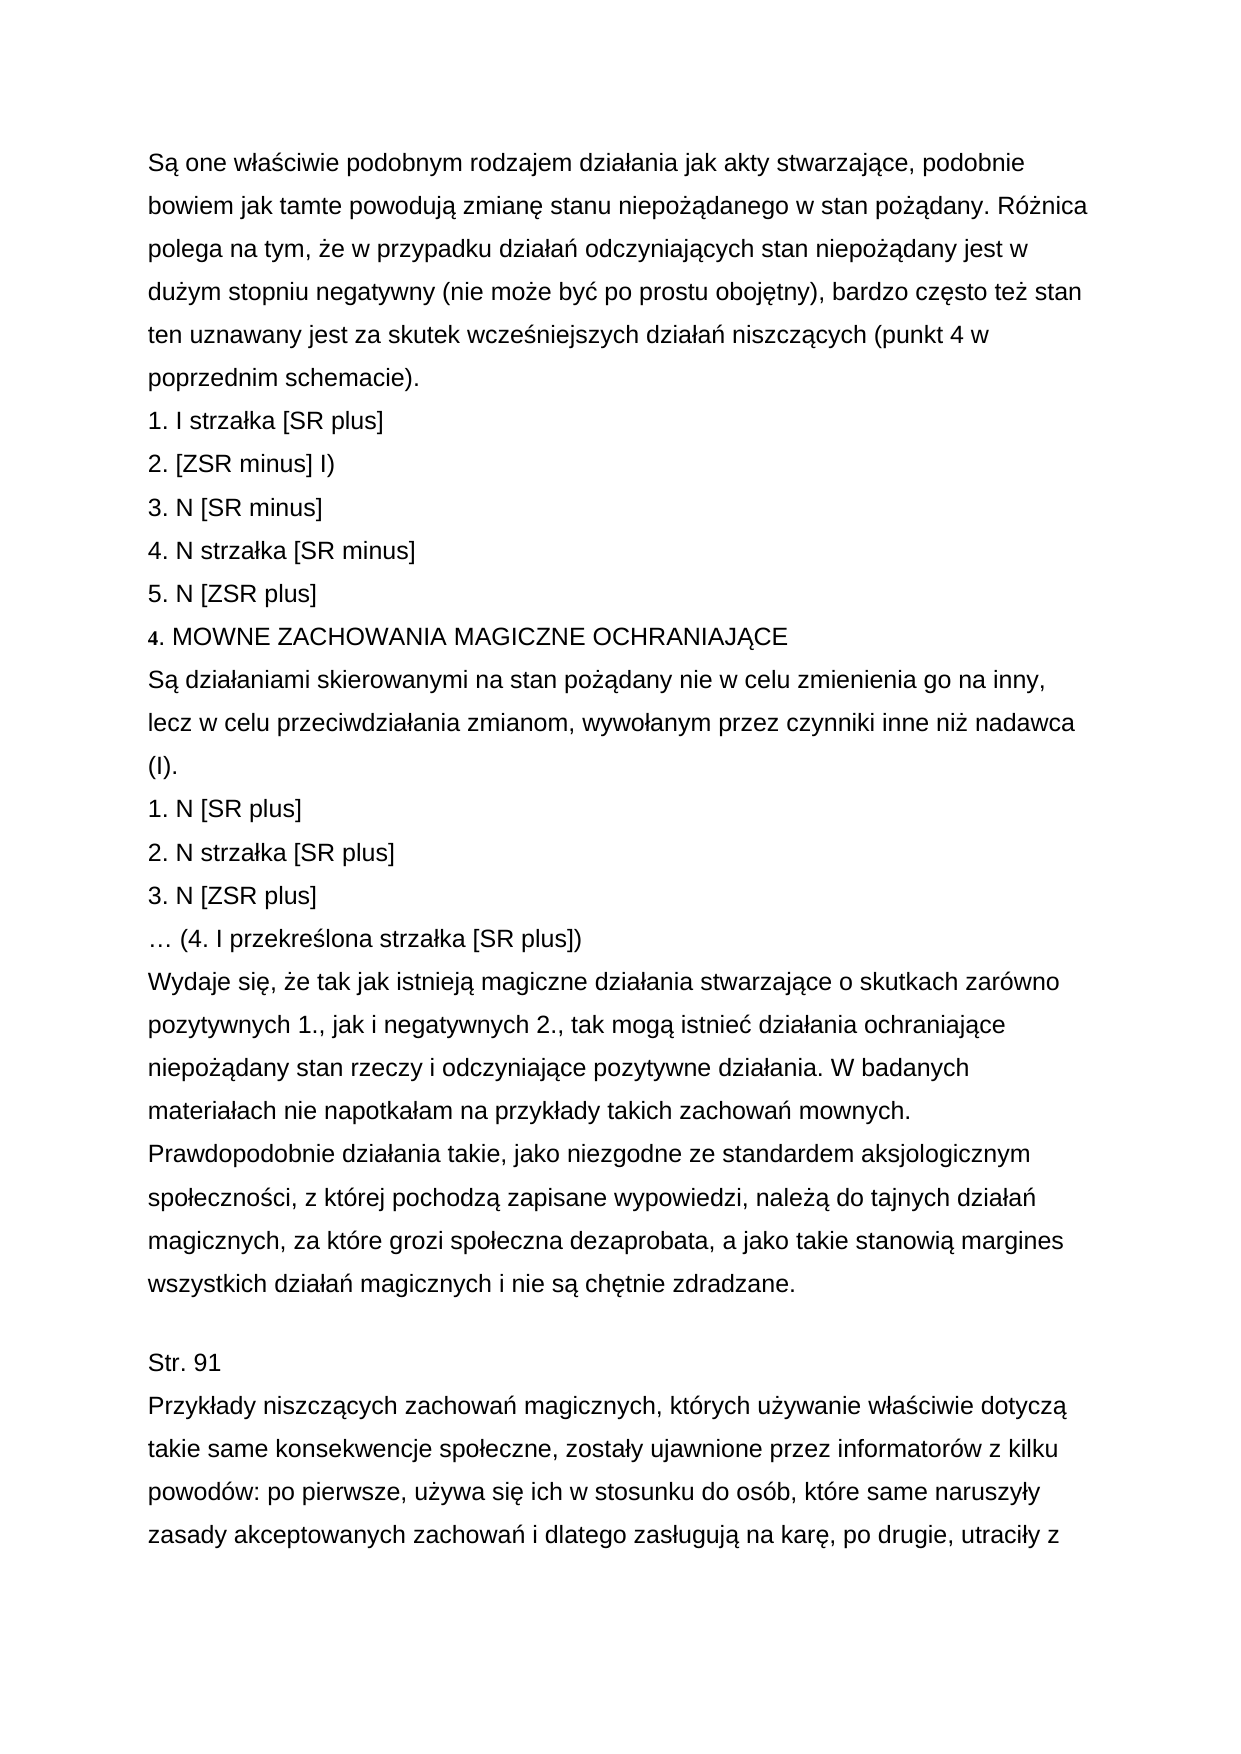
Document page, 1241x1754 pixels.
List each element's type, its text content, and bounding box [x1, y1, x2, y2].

text Przykłady niszczących zachowań magicznych, których używanie właściwie dotyczą takie same konsekwencje społeczne, zostały ujawnione przez informatorów z kilku powodów: po pierwsze, używa się ich w stosunku do osób, które same naruszyły zasady akceptowanych zachowań i dlatego zasługują na karę, po drugie, utraciły z [148, 1391, 1093, 1549]
text 3. N [SR minus] [148, 493, 1093, 521]
text 2. [ZSR minus] I) [148, 449, 1093, 478]
text 2. N strzałka [SR plus] [148, 838, 1093, 866]
text 3. N [ZSR plus] [148, 881, 1093, 909]
text 5. N [ZSR plus] [148, 579, 1093, 608]
text 4. N strzałka [SR minus] [148, 536, 1093, 564]
text Są działaniami skierowanymi na stan pożądany nie w celu zmienienia go na inny, lecz w celu przeciwdziałania zmianom, wywołanym przez czynniki inne niż nadawca (I). [148, 665, 1093, 780]
text 1. I strzałka [SR plus] [148, 406, 1093, 435]
text … (4. I przekreślona strzałka [SR plus]) [148, 924, 1093, 953]
text 1. N [SR plus] [148, 794, 1093, 823]
text 4. MOWNE ZACHOWANIA MAGICZNE OCHRANIAJĄCE [148, 622, 1093, 651]
text Są one właściwie podobnym rodzajem działania jak akty stwarzające, podobnie bowiem jak tamte powodują zmianę stanu niepożądanego w stan pożądany. Różnica polega na tym, że w przypadku działań odczyniających stan niepożądany jest w dużym stopniu negatywny (nie może być po prostu obojętny), bardzo często też stan ten uznawany jest za skutek wcześniejszych działań niszczących (punkt 4 w poprzednim schemacie). [148, 148, 1093, 392]
text Wydaje się, że tak jak istnieją magiczne działania stwarzające o skutkach zarówno pozytywnych 1., jak i negatywnych 2., tak mogą istnieć działania ochraniające niepożądany stan rzeczy i odczyniające pozytywne działania. W badanych materiałach nie napotkałam na przykłady takich zachowań mownych. Prawdopodobnie działania takie, jako niezgodne ze standardem aksjologicznym społeczności, z której pochodzą zapisane wypowiedzi, należą do tajnych działań magicznych, za które grozi społeczna dezaprobata, a jako takie stanowią margines wszystkich działań magicznych i nie są chętnie zdradzane. [148, 967, 1093, 1298]
text Str. 91 [148, 1348, 1093, 1377]
